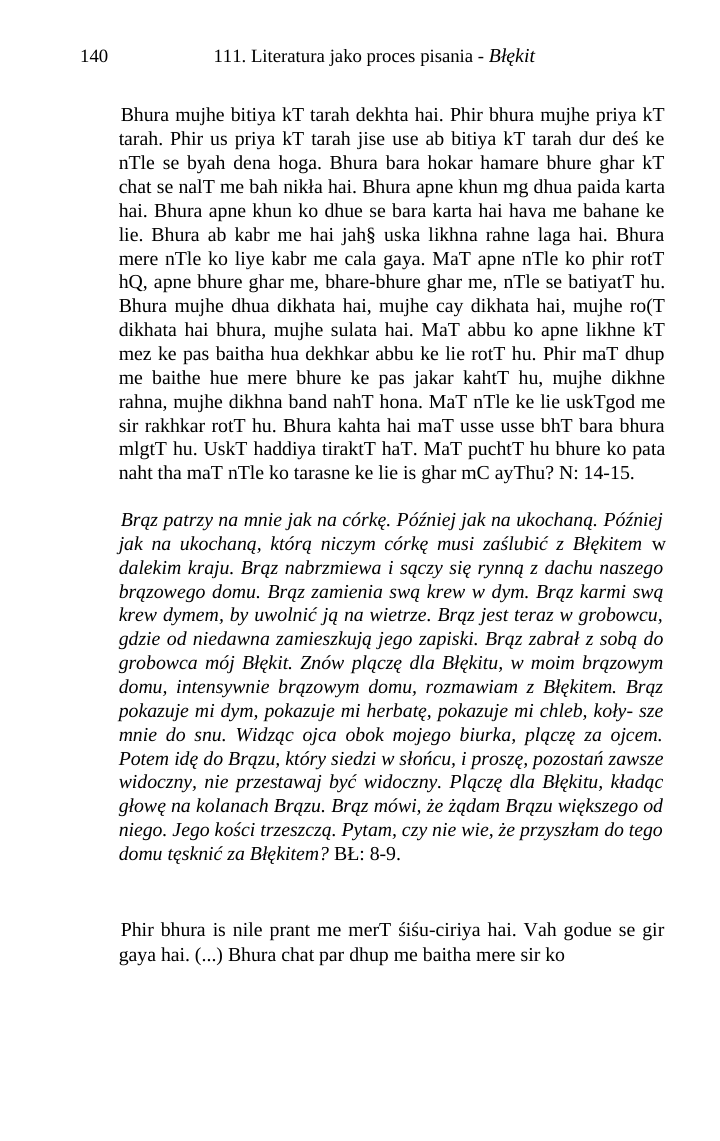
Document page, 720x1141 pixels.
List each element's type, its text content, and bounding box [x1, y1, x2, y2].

text Bhura mujhe bitiya kT tarah dekhta hai. Phir bhura mujhe priya kT tarah. Phir us priya kT tarah jise use ab bitiya kT tarah dur deś ke nTle se byah dena hoga. Bhura bara hokar hamare bhure ghar kT chat se nalT me bah nikła hai. Bhura apne khun mg dhua paida karta hai. Bhura apne khun ko dhue se bara karta hai hava me bahane ke lie. Bhura ab kabr me hai jah§ uska likhna rahne laga hai. Bhura mere nTle ko liye kabr me cala gaya. MaT apne nTle ko phir rotT hQ, apne bhure ghar me, bhare-bhure ghar me, nTle se batiyatT hu. Bhura mujhe dhua dikhata hai, mujhe cay dikhata hai, mujhe ro(T dikhata hai bhura, mujhe sulata hai. MaT abbu ko apne likhne kT mez ke pas baitha hua dekhkar abbu ke lie rotT hu. Phir maT dhup me baithe hue mere bhure ke pas jakar kahtT hu, mujhe dikhne rahna, mujhe dikhna band nahT hona. MaT nTle ke lie uskTgod me sir rakhkar rotT hu. Bhura kahta hai maT usse usse bhT bara bhura mlgtT hu. UskT haddiya tiraktT haT. MaT puchtT hu bhure ko pata naht tha maT nTle ko tarasne ke lie is ghar mC ayThu? N: 14-15. [118, 103, 666, 484]
text 111. Literatura jako proces pisania - Błękit [213, 44, 549, 67]
text 140 [80, 45, 111, 67]
text Phir bhura is nile prant me merT śiśu-ciriya hai. Vah godue se gir gaya hai. (...) Bhura chat par dhup me baitha mere sir ko [118, 918, 666, 965]
text Brąz patrzy na mnie jak na córkę. Później jak na ukochaną. Później jak na ukochaną, którą niczym córkę musi zaślubić z Błękitem w dalekim kraju. Brąz nabrzmiewa i sączy się rynną z dachu naszego brązowego domu. Brąz zamienia swą krew w dym. Brąz karmi swą krew dymem, by uwolnić ją na wietrze. Brąz jest teraz w grobowcu, gdzie od niedawna za­mieszkują jego zapiski. Brąz zabrał z sobą do grobowca mój Błękit. Znów plączę dla Błękitu, w moim brązowym domu, in­tensywnie brązowym domu, rozmawiam z Błękitem. Brąz po­kazuje mi dym, pokazuje mi herbatę, pokazuje mi chleb, koły- sze mnie do snu. Widząc ojca obok mojego biurka, plączę za ojcem. Potem idę do Brązu, który siedzi w słońcu, i proszę, pozostań zawsze widoczny, nie przestawaj być widoczny. Plączę dla Błękitu, kładąc głowę na kolanach Brązu. Brąz mówi, że żądam Brązu większego od niego. Jego kości trzeszczą. Pytam, czy nie wie, że przyszłam do tego domu tę­sknić za Błękitem? BŁ: 8-9. [118, 508, 666, 865]
